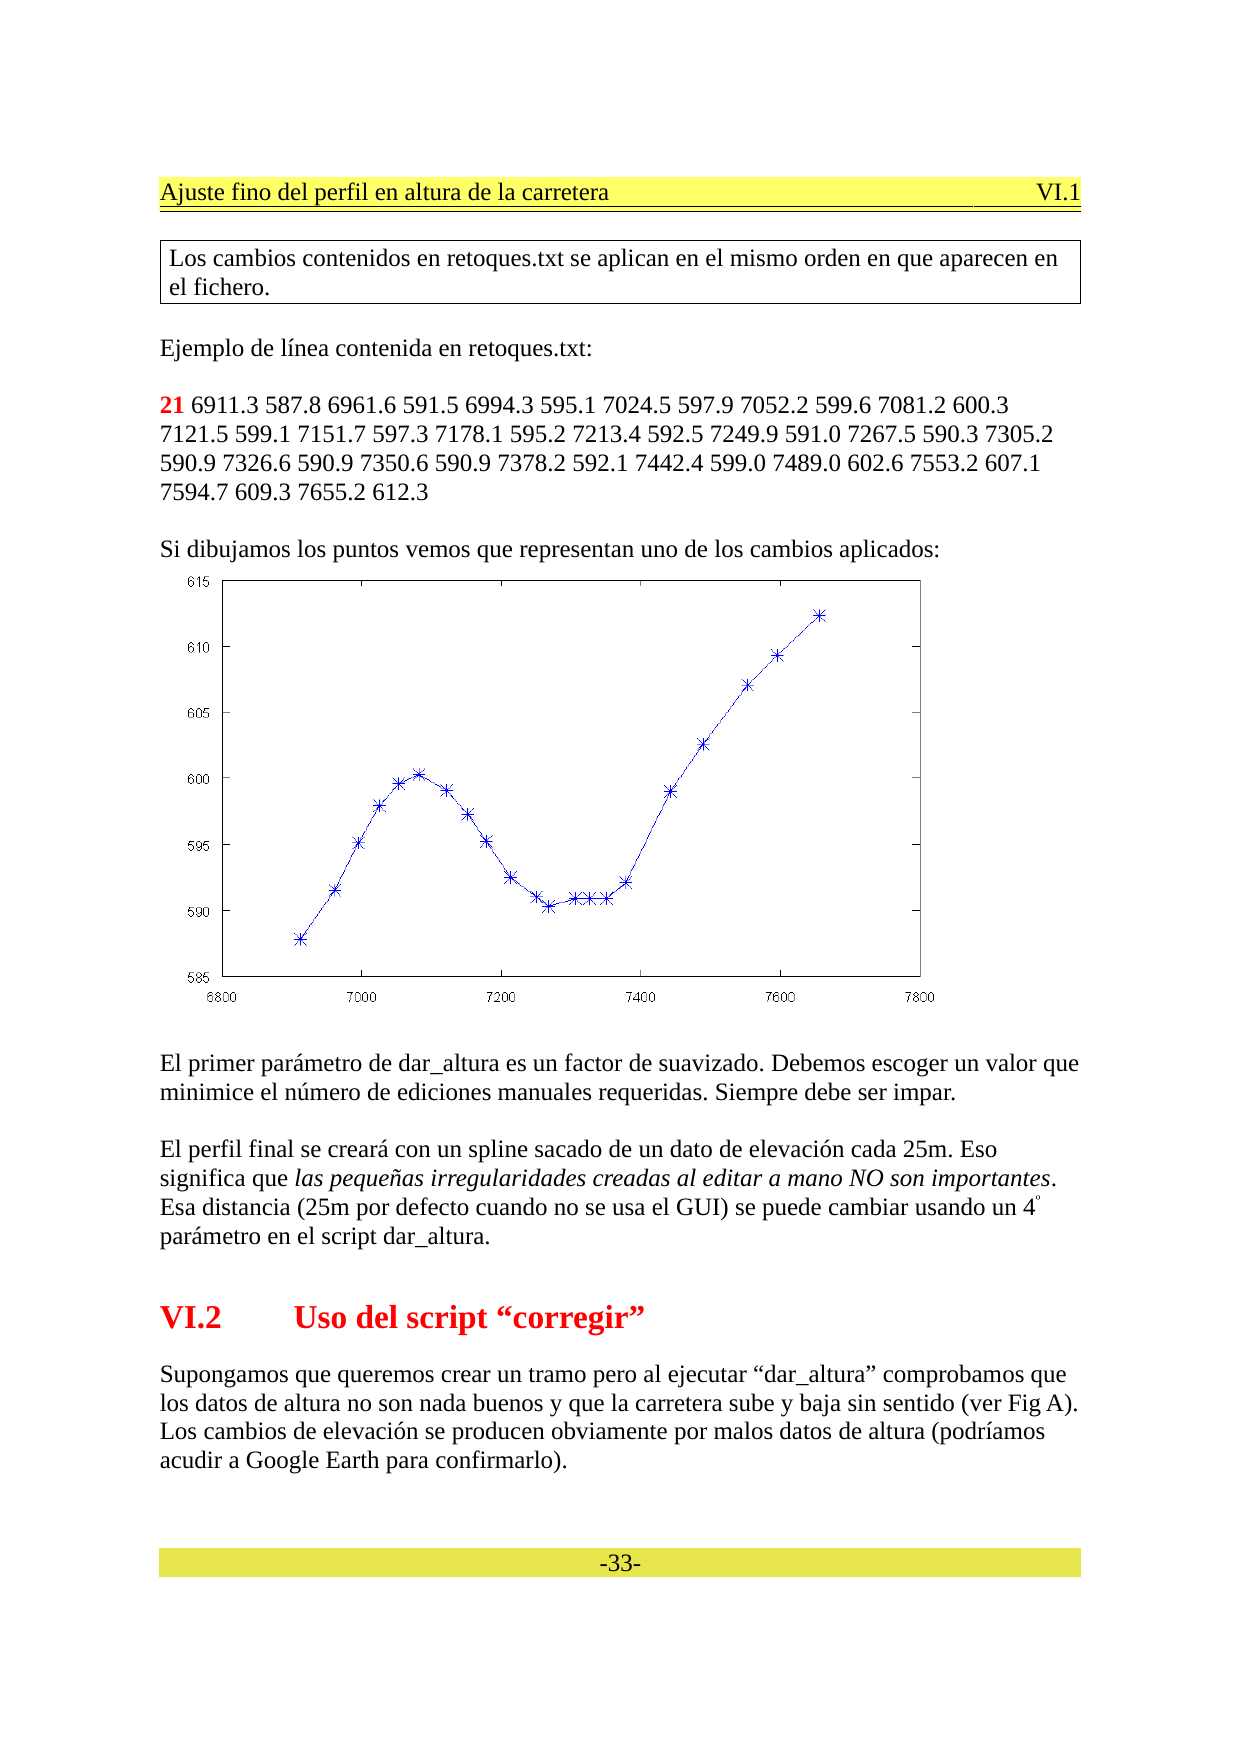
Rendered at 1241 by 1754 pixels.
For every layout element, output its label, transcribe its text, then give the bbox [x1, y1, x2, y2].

picture [176, 572, 942, 1011]
subtitle Uso del script “corregir” [159, 1297, 1081, 1335]
text El primer parámetro de dar_altura es un factor de suavizado. Debemos escoger un valor que minimice el número de ediciones manuales requeridas. Siempre debe ser impar. [159, 1048, 1081, 1106]
text Si dibujamos los puntos vemos que representan uno de los cambios aplicados: [159, 534, 1081, 563]
text 21 6911.3 587.8 6961.6 591.5 6994.3 595.1 7024.5 597.9 7052.2 599.6 7081.2 600.3 7121.5 599.1 7151.7 597.3 7178.1 595.2 7213.4 592.5 7249.9 591.0 7267.5 590.3 7305.2 590.9 7326.6 590.9 7350.6 590.9 7378.2 592.1 7442.4 599.0 7489.0 602.6 7553.2 607.1 7594.7 609.3 7655.2 612.3 [159, 390, 1081, 505]
text Ejemplo de línea contenida en retoques.txt: [159, 333, 1081, 362]
text Supongamos que queremos crear un tramo pero al ejecutar “dar_altura” comprobamos que los datos de altura no son nada buenos y que la carretera sube y baja sin sentido (ver Fig A). Los cambios de elevación se producen obviamente por malos datos de altura (podríamos acudir a Google Earth para confirmarlo). [159, 1359, 1081, 1474]
text El perfil final se creará con un spline sacado de un dato de elevación cada 25m. Eso significa que las pequeñas irregularidades creadas al editar a mano NO son importantes. Esa distancia (25m por defecto cuando no se usa el GUI) se puede cambiar usando un 4º parámetro en el script dar_altura. [159, 1134, 1081, 1249]
text Los cambios contenidos en retoques.txt se aplican en el mismo orden en que aparecen en el fichero. [161, 241, 1080, 303]
